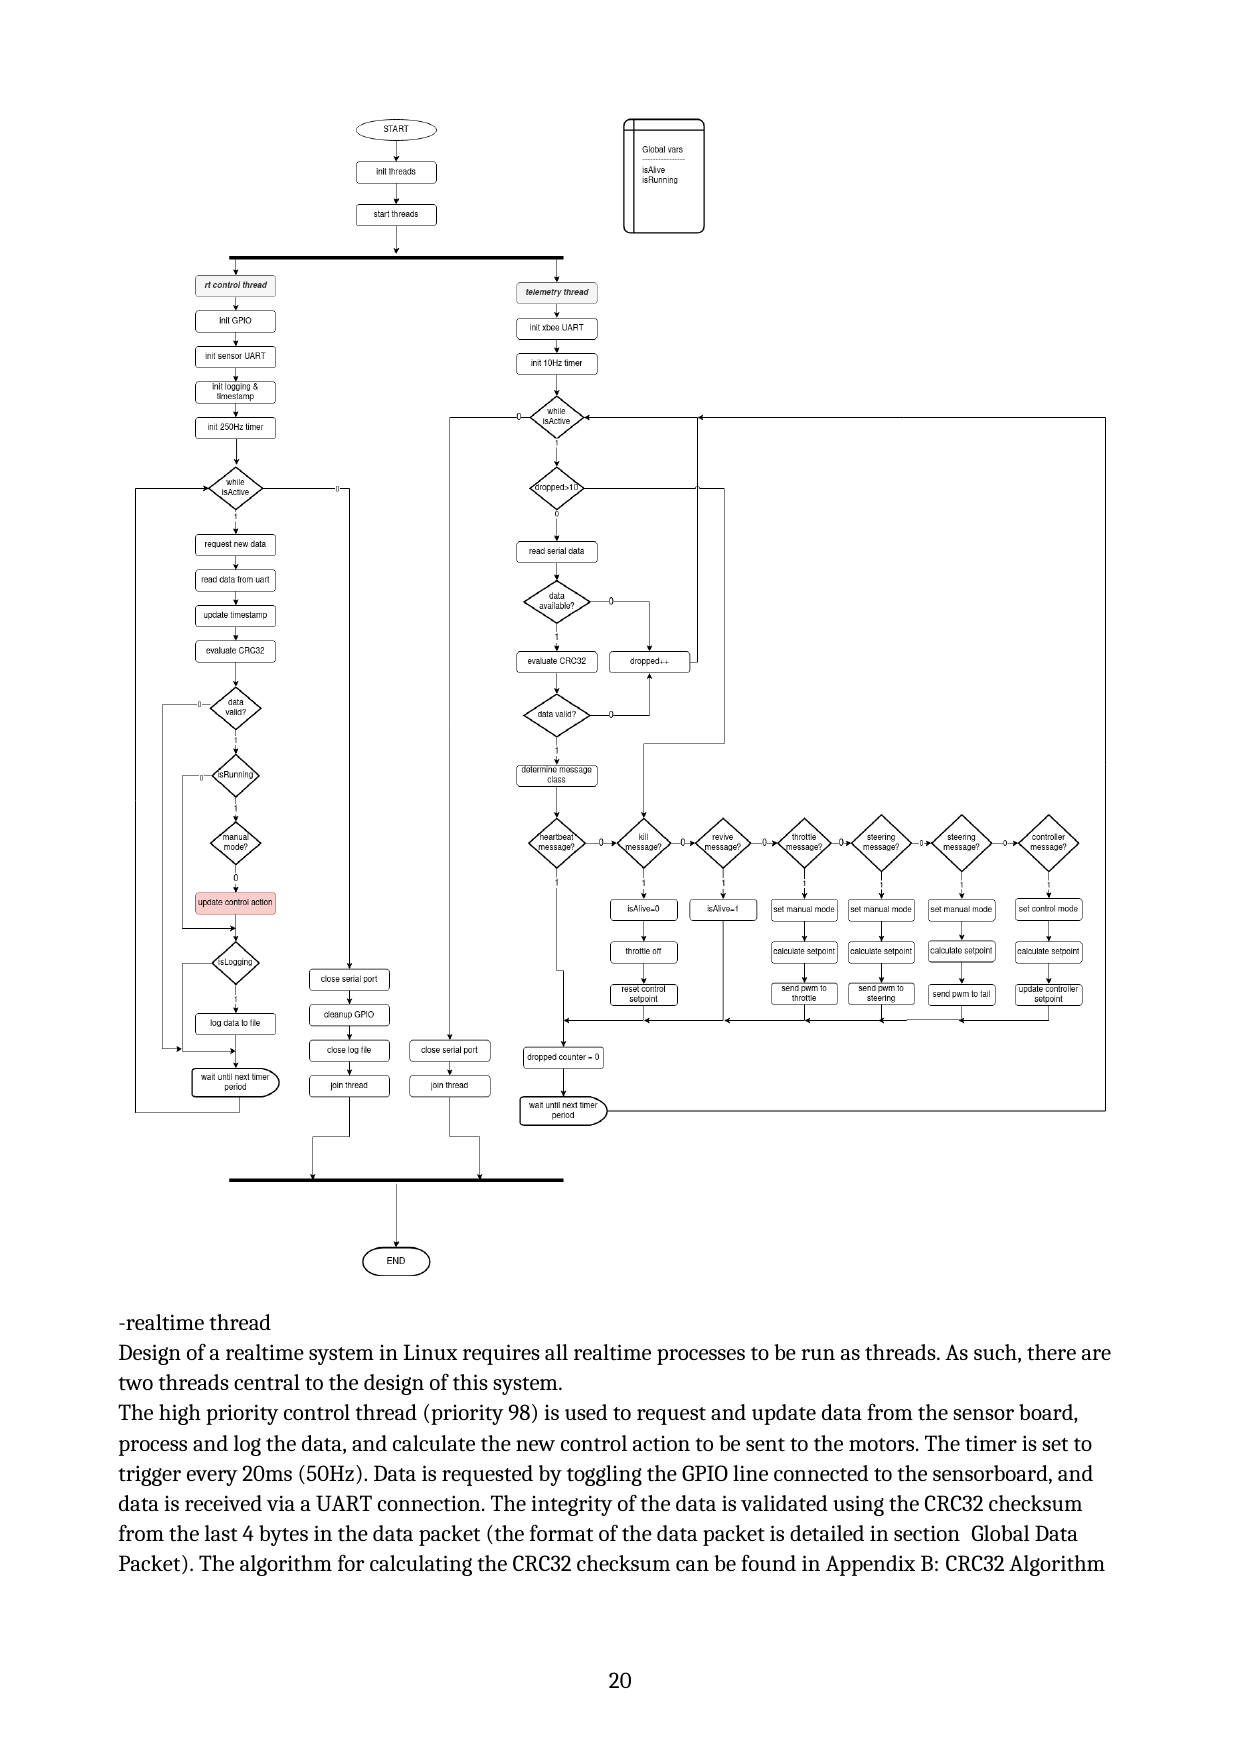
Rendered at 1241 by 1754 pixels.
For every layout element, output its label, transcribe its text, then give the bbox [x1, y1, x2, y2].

text Design of a realtime system in Linux requires all realtime processes to be run as threads. As such, there are two threads central to the design of this system. [118, 1340, 1122, 1396]
text The high priority control thread (priority 98) is used to request and update data from the sensor board, process and log the data, and calculate the new control action to be sent to the motors. The timer is set to trigger every 20ms (50Hz). Data is requested by toggling the GPIO line connected to the sensorboard, and data is received via a UART connection. The integrity of the data is validated using the CRC32 checksum from the last 4 bytes in the data packet (the format of the data packet is detailed in section Global Data Packet). The algorithm for calculating the CRC32 checksum can be found in Appendix B: CRC32 Algorithm [118, 1400, 1122, 1577]
text -realtime thread [118, 1309, 1122, 1336]
picture [130, 118, 1110, 1276]
